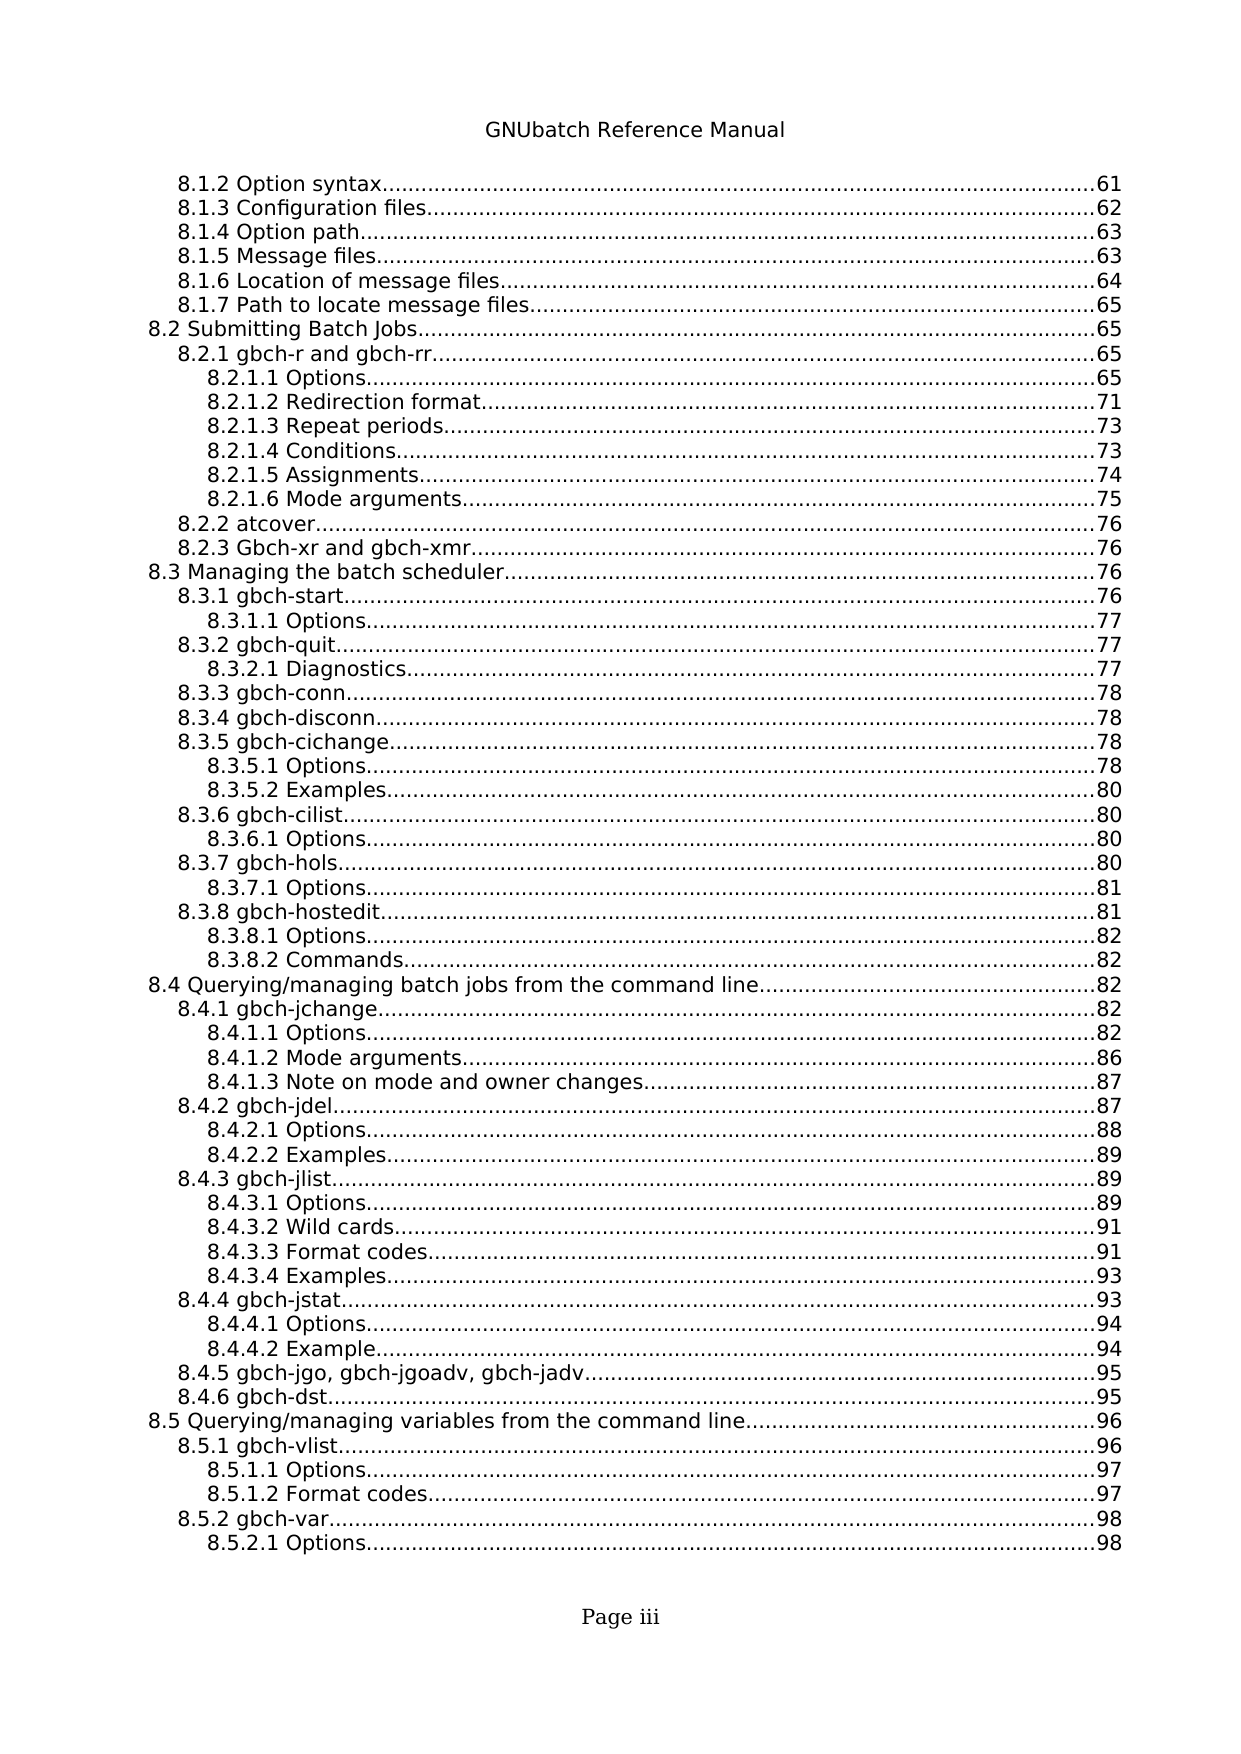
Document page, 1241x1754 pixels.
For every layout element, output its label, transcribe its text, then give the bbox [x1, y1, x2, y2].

text 8.2.1 gbch-r and gbch-rr 65 [177, 342, 1122, 366]
text 8.4.3 gbch-jlist 89 [177, 1167, 1122, 1191]
text 8.4.2.1 Options 88 [207, 1118, 1122, 1143]
text 8.4.1.2 Mode arguments 86 [207, 1046, 1122, 1070]
text 8.4.3.1 Options 89 [207, 1191, 1122, 1216]
text 8.4.1.3 Note on mode and owner changes 87 [207, 1070, 1122, 1094]
text 8.4.2 gbch-jdel 87 [177, 1094, 1122, 1118]
text 8.2.3 Gbch-xr and gbch-xmr 76 [177, 536, 1122, 560]
text 8.4.4.2 Example 94 [207, 1337, 1122, 1361]
text 8.3.3 gbch-conn 78 [177, 682, 1122, 706]
text 8.3.4 gbch-disconn 78 [177, 706, 1122, 730]
text 8.4.1.1 Options 82 [207, 1021, 1122, 1046]
text 8.2.1.6 Mode arguments 75 [207, 487, 1122, 512]
text 8.2 Submitting Batch Jobs 65 [148, 317, 1122, 342]
text 8.3.6 gbch-cilist 80 [177, 803, 1122, 827]
text 8.3.2 gbch-quit 77 [177, 633, 1122, 657]
text 8.3.8.1 Options 82 [207, 924, 1122, 948]
text 8.1.7 Path to locate message files 65 [177, 293, 1122, 317]
text 8.4.3.4 Examples 93 [207, 1264, 1122, 1288]
text 8.4.3.2 Wild cards 91 [207, 1216, 1122, 1240]
text 8.2.1.4 Conditions 73 [207, 439, 1122, 463]
text 8.4.1 gbch-jchange 82 [177, 997, 1122, 1021]
text 8.3.1 gbch-start 76 [177, 584, 1122, 609]
text 8.1.3 Configuration files 62 [177, 196, 1122, 220]
text 8.1.6 Location of message files 64 [177, 269, 1122, 293]
text 8.4.4.1 Options 94 [207, 1313, 1122, 1337]
text 8.4.5 gbch-jgo, gbch-jgoadv, gbch-jadv 95 [177, 1361, 1122, 1385]
text 8.4.2.2 Examples 89 [207, 1143, 1122, 1167]
text 8.4 Querying/managing batch jobs from the command line 82 [148, 973, 1122, 997]
text 8.3.2.1 Diagnostics 77 [207, 657, 1122, 682]
text 8.5.2 gbch-var 98 [177, 1507, 1122, 1531]
text 8.3.7 gbch-hols 80 [177, 851, 1122, 876]
text 8.5 Querying/managing variables from the command line 96 [148, 1410, 1122, 1434]
text 8.1.2 Option syntax 61 [177, 172, 1122, 196]
text 8.5.1 gbch-vlist 96 [177, 1434, 1122, 1458]
text 8.3 Managing the batch scheduler 76 [148, 560, 1122, 584]
text 8.5.2.1 Options 98 [207, 1531, 1122, 1555]
text 8.2.1.3 Repeat periods 73 [207, 414, 1122, 439]
text 8.4.4 gbch-jstat 93 [177, 1288, 1122, 1313]
text 8.2.2 atcover 76 [177, 512, 1122, 536]
text 8.3.8.2 Commands 82 [207, 948, 1122, 973]
text 8.5.1.1 Options 97 [207, 1458, 1122, 1482]
text 8.1.4 Option path 63 [177, 220, 1122, 245]
text 8.2.1.2 Redirection format 71 [207, 390, 1122, 414]
text 8.5.1.2 Format codes 97 [207, 1482, 1122, 1507]
text 8.4.6 gbch-dst 95 [177, 1385, 1122, 1410]
text 8.3.5.2 Examples 80 [207, 779, 1122, 803]
text 8.3.7.1 Options 81 [207, 876, 1122, 900]
text 8.2.1.1 Options 65 [207, 366, 1122, 390]
text 8.3.5.1 Options 78 [207, 754, 1122, 779]
text 8.3.6.1 Options 80 [207, 827, 1122, 851]
text 8.3.8 gbch-hostedit 81 [177, 900, 1122, 924]
text 8.1.5 Message files 63 [177, 245, 1122, 269]
text 8.2.1.5 Assignments 74 [207, 463, 1122, 487]
text 8.4.3.3 Format codes 91 [207, 1240, 1122, 1264]
text 8.3.1.1 Options 77 [207, 609, 1122, 633]
text 8.3.5 gbch-cichange 78 [177, 730, 1122, 754]
